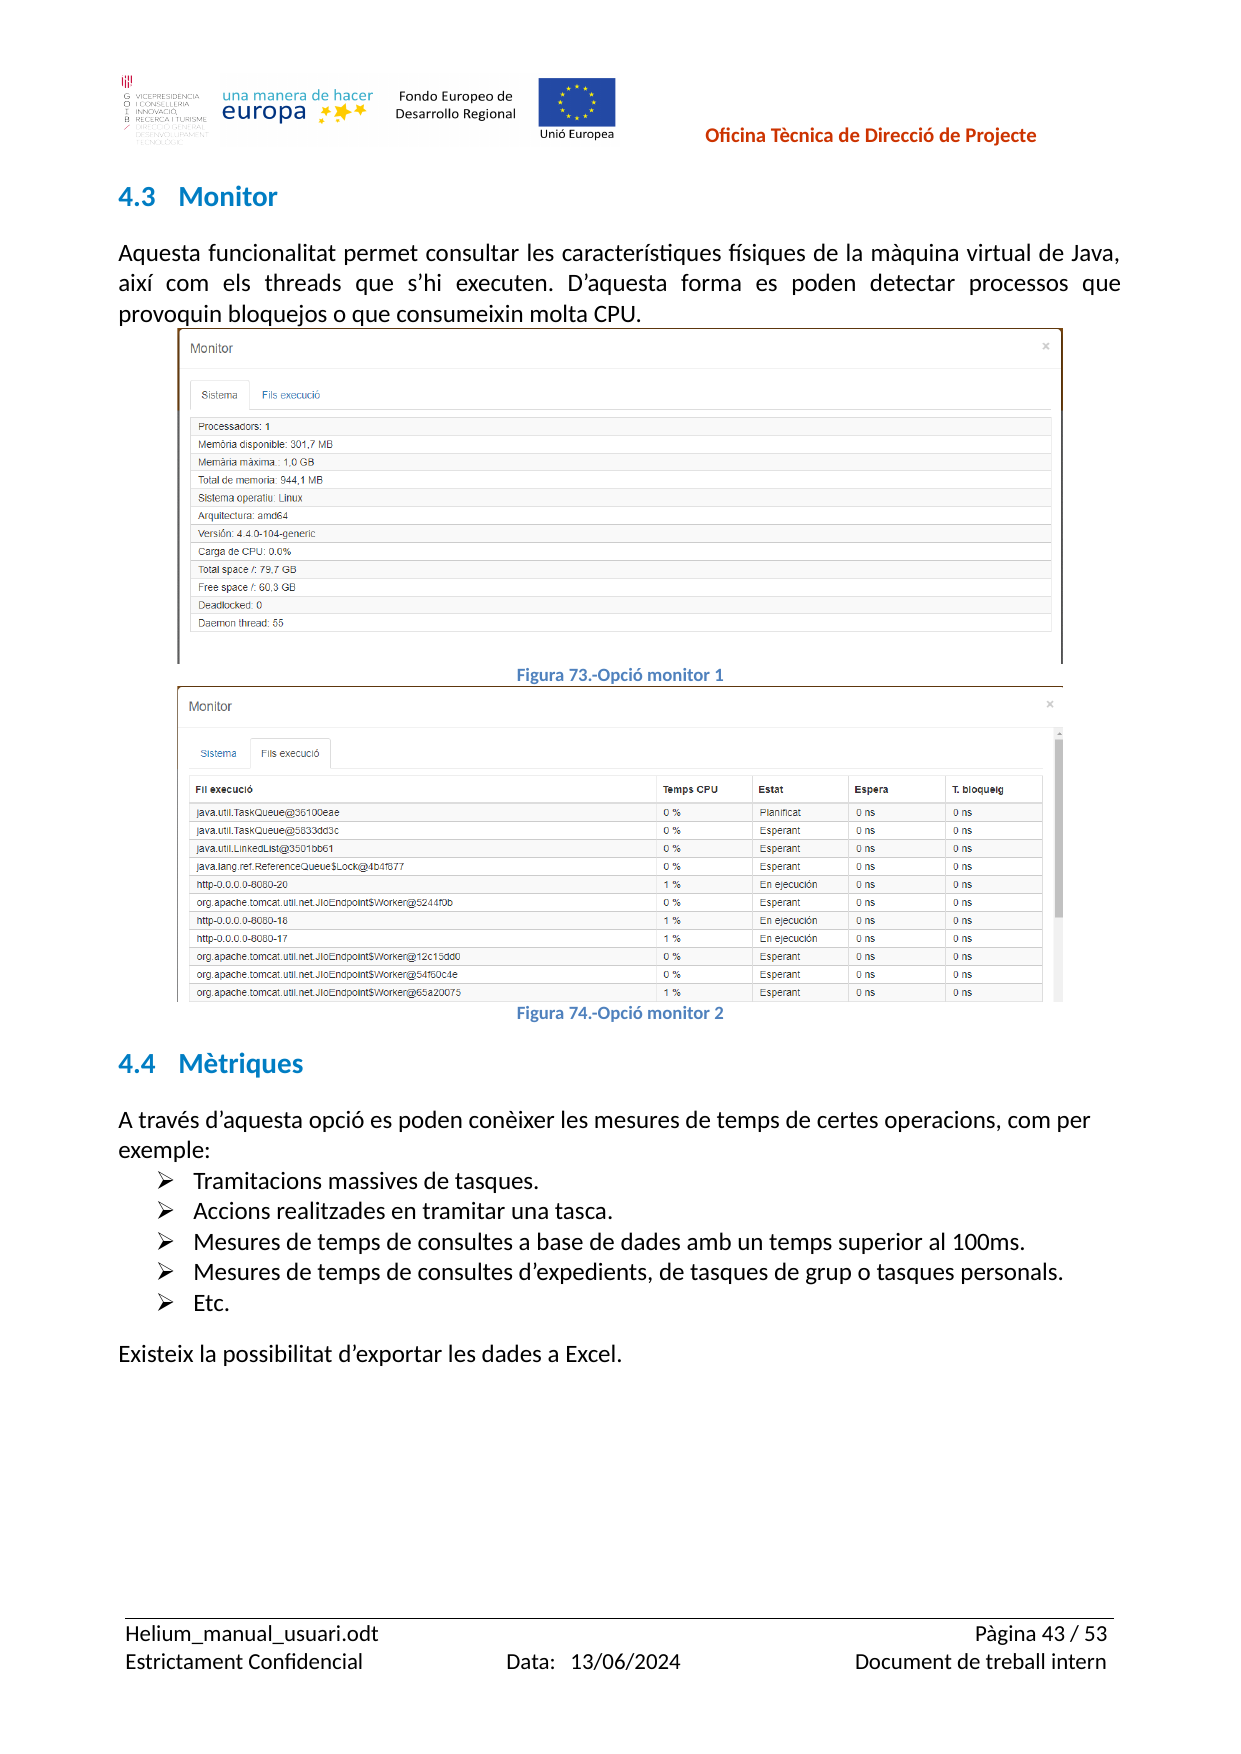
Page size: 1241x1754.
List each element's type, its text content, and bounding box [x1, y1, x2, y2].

text Existeix la possibilitat d’exportar les dades a Excel. [118, 1338, 1122, 1369]
list Tramitacions massives de tasques. [156, 1165, 1122, 1196]
picture [177, 328, 1063, 664]
text A través d’aquesta opció es poden conèixer les mesures de temps de certes operacions, com per exemple: [118, 1104, 1122, 1165]
text Aquesta funcionalitat permet consultar les característiques físiques de la màquina virtual de Java, així com els threads que s’hi executen. D’aquesta forma es poden detectar processos que provoquin bloquejos o que consumeixin molta CPU. [118, 237, 1122, 328]
list Accions realitzades en tramitar una tasca. [156, 1196, 1122, 1226]
subtitle Monitor [118, 178, 1122, 213]
text Figura 74.-Opció monitor 2 [118, 1001, 1122, 1024]
picture [118, 73, 213, 147]
picture [177, 686, 1063, 1002]
subtitle Mètriques [118, 1045, 1122, 1080]
text Figura 73.-Opció monitor 1 [118, 663, 1122, 686]
list Mesures de temps de consultes d’expedients, de tasques de grup o tasques personals. [156, 1257, 1122, 1287]
list Mesures de temps de consultes a base de dades amb un temps superior al 100ms. [156, 1226, 1122, 1257]
picture [219, 73, 621, 147]
list Etc. [156, 1287, 1122, 1318]
